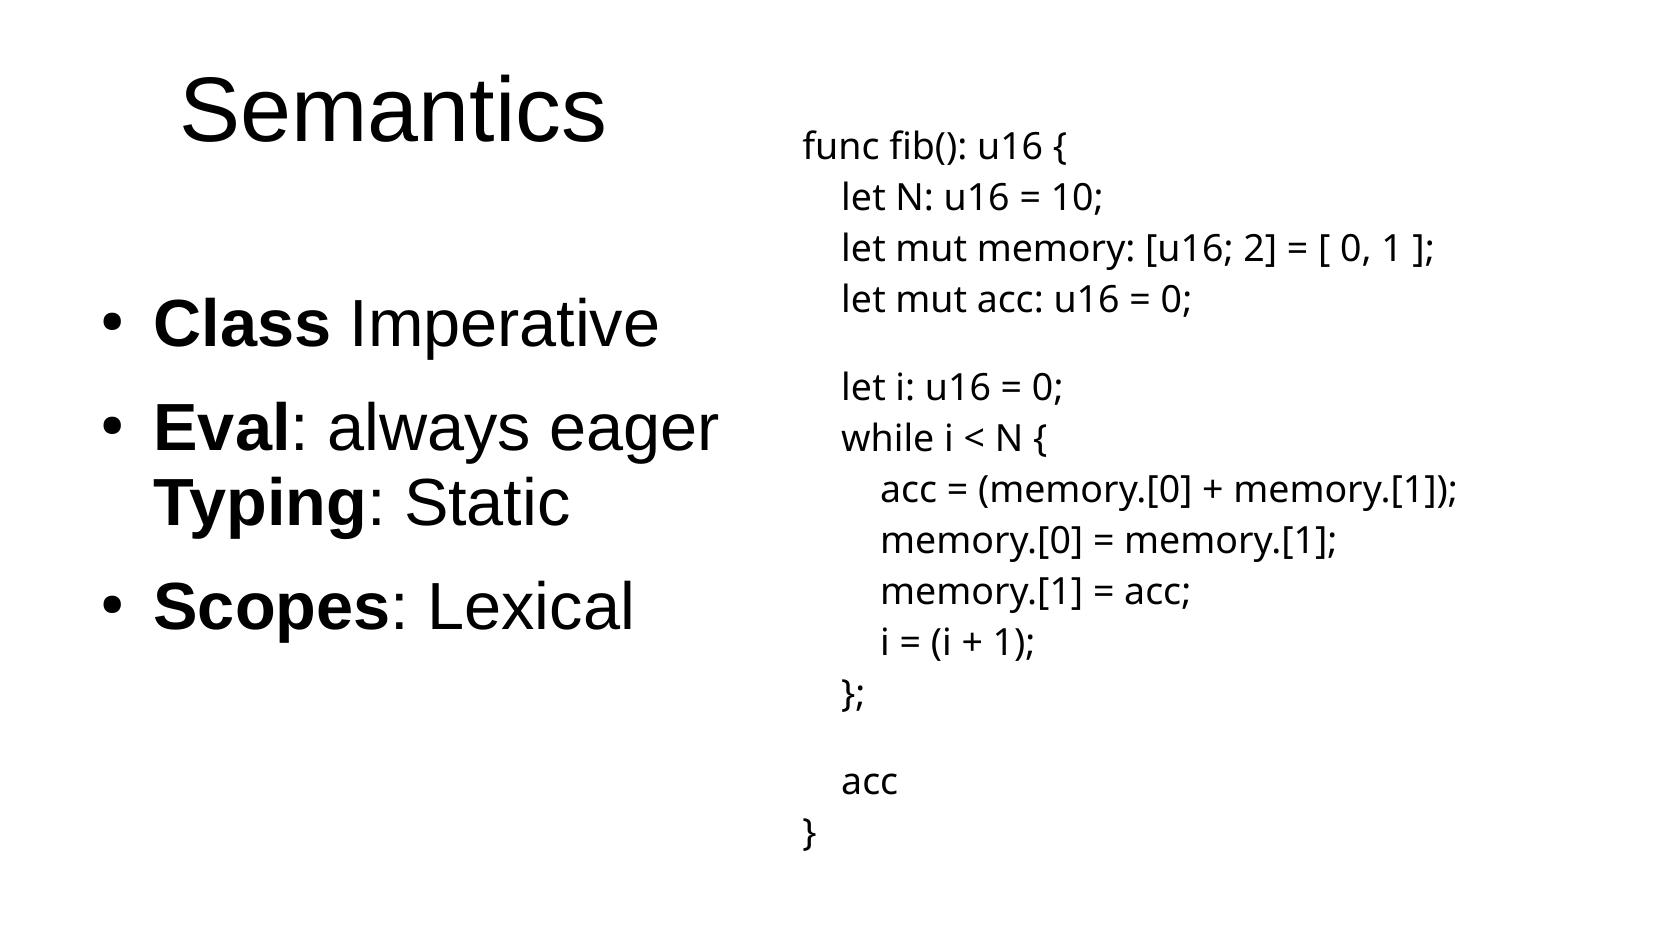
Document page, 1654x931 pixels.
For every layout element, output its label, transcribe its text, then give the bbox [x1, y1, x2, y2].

title Semantics [37, 32, 751, 188]
list Class Imperative Eval: always eager Typing: Static Scopes: Lexical [82, 285, 787, 826]
text_box func fib(): u16 { let N: u16 = 10; let mut memory: [u16; 2] = [ 0, 1 ]; let mut acc: u16 = 0; let i: u16 = 0; while i < N { acc = (memory.[0] + memory.[1]); memory.[0] = memory.[1]; memory.[1] = acc; i = (i + 1); }; acc } [787, 112, 1613, 840]
